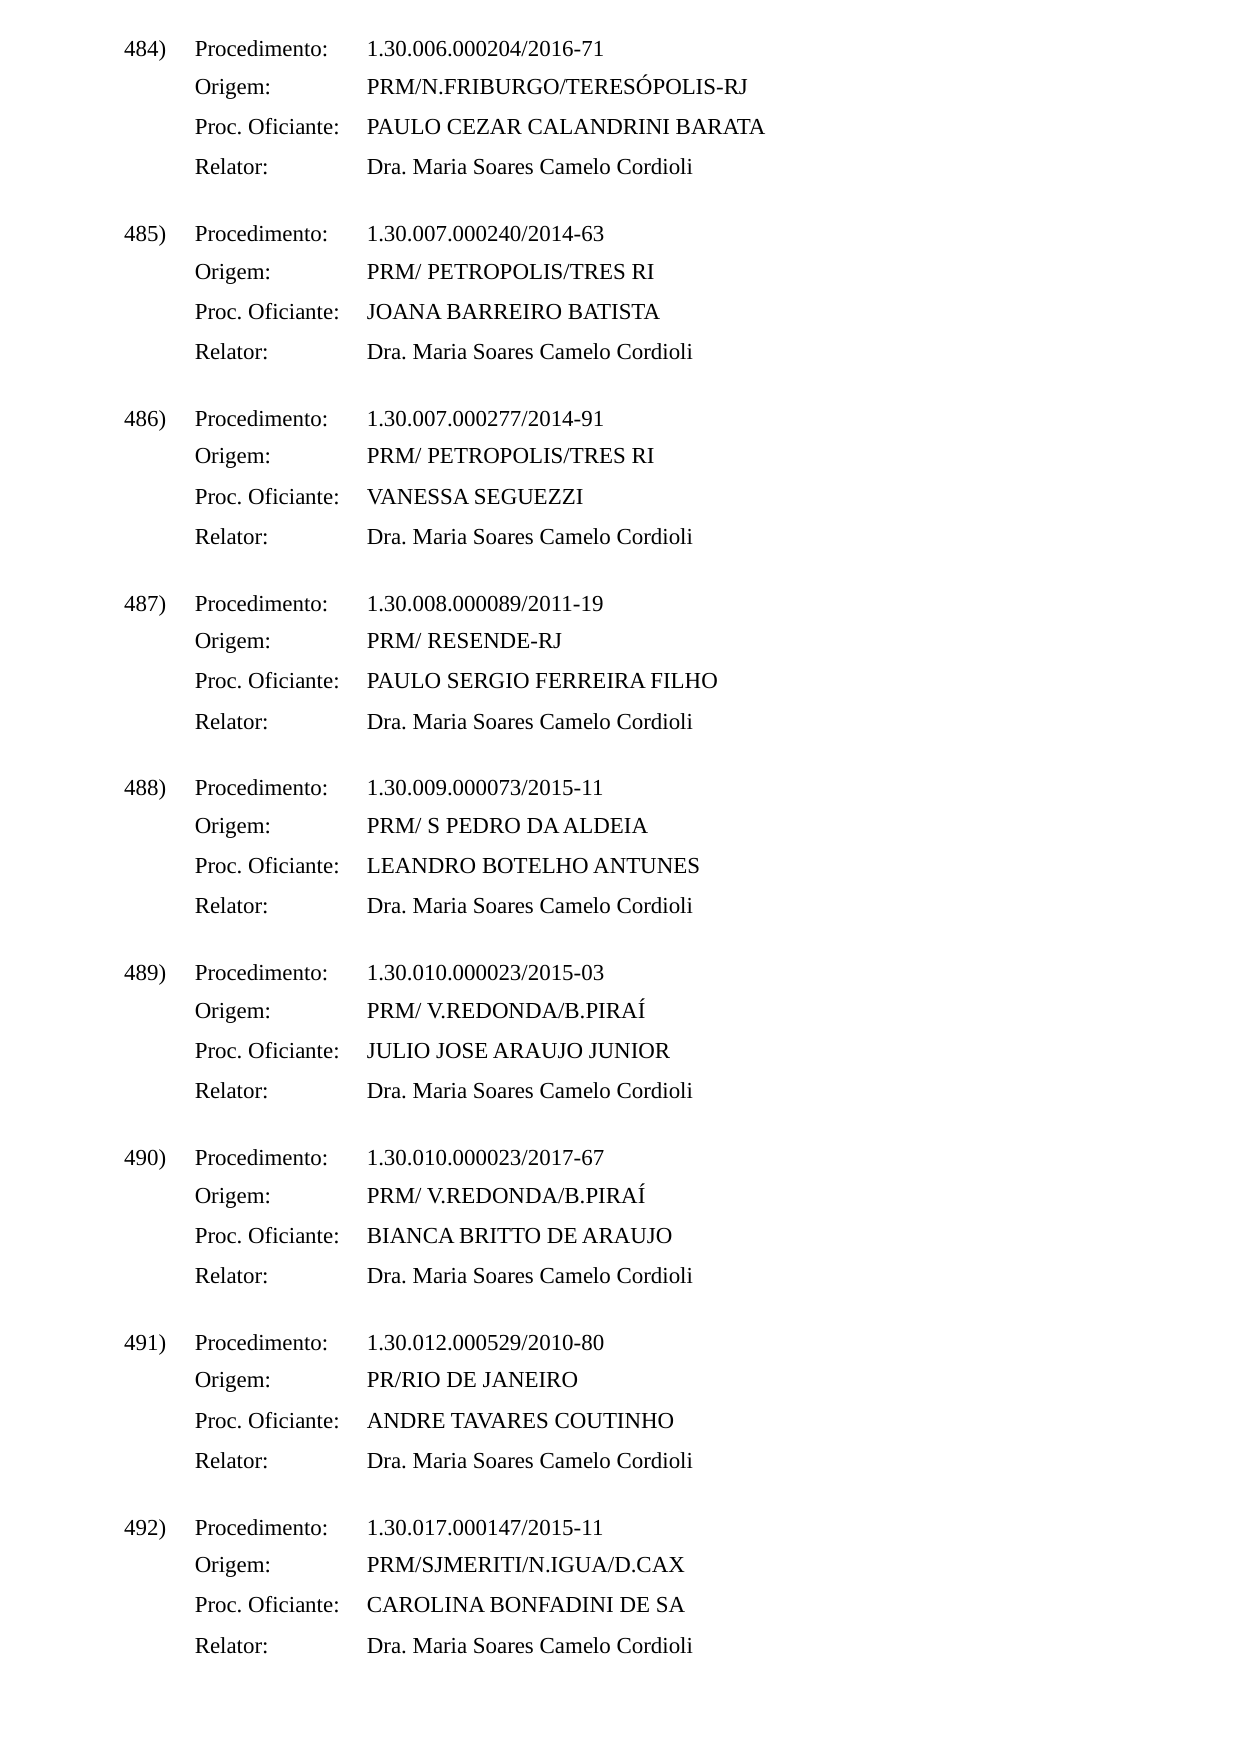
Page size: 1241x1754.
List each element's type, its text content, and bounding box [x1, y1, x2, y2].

table_cell Proc. Oficiante: [189, 477, 361, 517]
table_header Procedimento: [189, 399, 361, 437]
table_header 1.30.012.000529/2010-80 [361, 1323, 1122, 1361]
table_cell PRM/ V.REDONDA/B.PIRAÍ [361, 1176, 1122, 1216]
table_cell [118, 1072, 189, 1112]
table_header Procedimento: [189, 1508, 361, 1546]
table_header 490) [118, 1138, 189, 1176]
table_header 1.30.007.000277/2014-91 [361, 399, 1122, 437]
table_header Procedimento: [189, 1138, 361, 1176]
table_header 487) [118, 584, 189, 622]
table_cell PRM/N.FRIBURGO/TERESÓPOLIS-RJ [361, 67, 1122, 107]
table_header 485) [118, 214, 189, 252]
table_cell Relator: [189, 1256, 361, 1297]
table_cell ANDRE TAVARES COUTINHO [361, 1401, 1122, 1441]
table_header 1.30.006.000204/2016-71 [361, 30, 1122, 67]
table_cell Proc. Oficiante: [189, 662, 361, 702]
table_cell Origem: [189, 622, 361, 662]
table_cell [118, 1176, 189, 1216]
table_cell [118, 1401, 189, 1441]
table_cell JOANA BARREIRO BATISTA [361, 292, 1122, 332]
table_cell [118, 806, 189, 847]
table_cell [118, 1586, 189, 1626]
table_header 1.30.009.000073/2015-11 [361, 769, 1122, 806]
table_cell Origem: [189, 67, 361, 107]
table_cell PRM/SJMERITI/N.IGUA/D.CAX [361, 1546, 1122, 1586]
table_header 1.30.017.000147/2015-11 [361, 1508, 1122, 1546]
table_header Procedimento: [189, 769, 361, 806]
table_header Procedimento: [189, 1323, 361, 1361]
table_header Procedimento: [189, 214, 361, 252]
table_cell [118, 887, 189, 927]
table_cell Proc. Oficiante: [189, 1216, 361, 1256]
table_cell Dra. Maria Soares Camelo Cordioli [361, 1256, 1122, 1297]
table_cell Relator: [189, 517, 361, 557]
table_cell Origem: [189, 1546, 361, 1586]
table_cell Dra. Maria Soares Camelo Cordioli [361, 702, 1122, 742]
table_cell Origem: [189, 252, 361, 292]
table_cell [118, 662, 189, 702]
table_cell PAULO SERGIO FERREIRA FILHO [361, 662, 1122, 702]
table_cell Relator: [189, 1072, 361, 1112]
table_cell Dra. Maria Soares Camelo Cordioli [361, 148, 1122, 188]
table_header 486) [118, 399, 189, 437]
table_header 488) [118, 769, 189, 806]
table_cell [118, 108, 189, 148]
table_cell PRM/ S PEDRO DA ALDEIA [361, 806, 1122, 847]
table_header 1.30.007.000240/2014-63 [361, 214, 1122, 252]
table_cell Dra. Maria Soares Camelo Cordioli [361, 1072, 1122, 1112]
table_cell [118, 477, 189, 517]
table_cell [118, 1216, 189, 1256]
table_header 1.30.010.000023/2017-67 [361, 1138, 1122, 1176]
table_cell Proc. Oficiante: [189, 108, 361, 148]
table_header 489) [118, 954, 189, 991]
table_cell Proc. Oficiante: [189, 292, 361, 332]
table_cell VANESSA SEGUEZZI [361, 477, 1122, 517]
table_cell Relator: [189, 887, 361, 927]
table_cell [118, 622, 189, 662]
table_cell Origem: [189, 991, 361, 1031]
table_cell Dra. Maria Soares Camelo Cordioli [361, 1626, 1122, 1666]
table_cell [118, 1031, 189, 1072]
table_cell BIANCA BRITTO DE ARAUJO [361, 1216, 1122, 1256]
table_header 1.30.010.000023/2015-03 [361, 954, 1122, 991]
table_cell Proc. Oficiante: [189, 1031, 361, 1072]
table_header Procedimento: [189, 584, 361, 622]
table_cell [118, 252, 189, 292]
table_cell Dra. Maria Soares Camelo Cordioli [361, 333, 1122, 373]
table_header 491) [118, 1323, 189, 1361]
table_header 492) [118, 1508, 189, 1546]
table_cell [118, 1626, 189, 1666]
table_cell [118, 1441, 189, 1481]
table_cell Relator: [189, 1626, 361, 1666]
table_cell [118, 148, 189, 188]
table_cell [118, 1361, 189, 1401]
table_cell Dra. Maria Soares Camelo Cordioli [361, 517, 1122, 557]
table_header Procedimento: [189, 954, 361, 991]
table_cell [118, 1546, 189, 1586]
table_cell [118, 991, 189, 1031]
table_cell [118, 1256, 189, 1297]
table_cell Proc. Oficiante: [189, 1401, 361, 1441]
table_cell Dra. Maria Soares Camelo Cordioli [361, 1441, 1122, 1481]
table_cell Origem: [189, 1176, 361, 1216]
table_cell Dra. Maria Soares Camelo Cordioli [361, 887, 1122, 927]
table_cell PAULO CEZAR CALANDRINI BARATA [361, 108, 1122, 148]
table_cell Proc. Oficiante: [189, 1586, 361, 1626]
table_cell PR/RIO DE JANEIRO [361, 1361, 1122, 1401]
table_cell Relator: [189, 333, 361, 373]
table_cell Proc. Oficiante: [189, 847, 361, 887]
table_cell [118, 702, 189, 742]
table_cell Relator: [189, 1441, 361, 1481]
table_cell CAROLINA BONFADINI DE SA [361, 1586, 1122, 1626]
table_cell [118, 292, 189, 332]
table_cell [118, 67, 189, 107]
table_header Procedimento: [189, 30, 361, 67]
table_cell LEANDRO BOTELHO ANTUNES [361, 847, 1122, 887]
table_cell [118, 333, 189, 373]
table_cell JULIO JOSE ARAUJO JUNIOR [361, 1031, 1122, 1072]
table_cell Origem: [189, 1361, 361, 1401]
table_cell PRM/ PETROPOLIS/TRES RI [361, 437, 1122, 477]
table_cell Relator: [189, 148, 361, 188]
table_cell [118, 517, 189, 557]
table_header 1.30.008.000089/2011-19 [361, 584, 1122, 622]
table_cell Origem: [189, 806, 361, 847]
table_cell Relator: [189, 702, 361, 742]
table_cell [118, 437, 189, 477]
table_cell PRM/ PETROPOLIS/TRES RI [361, 252, 1122, 292]
table_cell [118, 847, 189, 887]
table_cell PRM/ V.REDONDA/B.PIRAÍ [361, 991, 1122, 1031]
table_cell PRM/ RESENDE-RJ [361, 622, 1122, 662]
table_header 484) [118, 30, 189, 67]
table_cell Origem: [189, 437, 361, 477]
